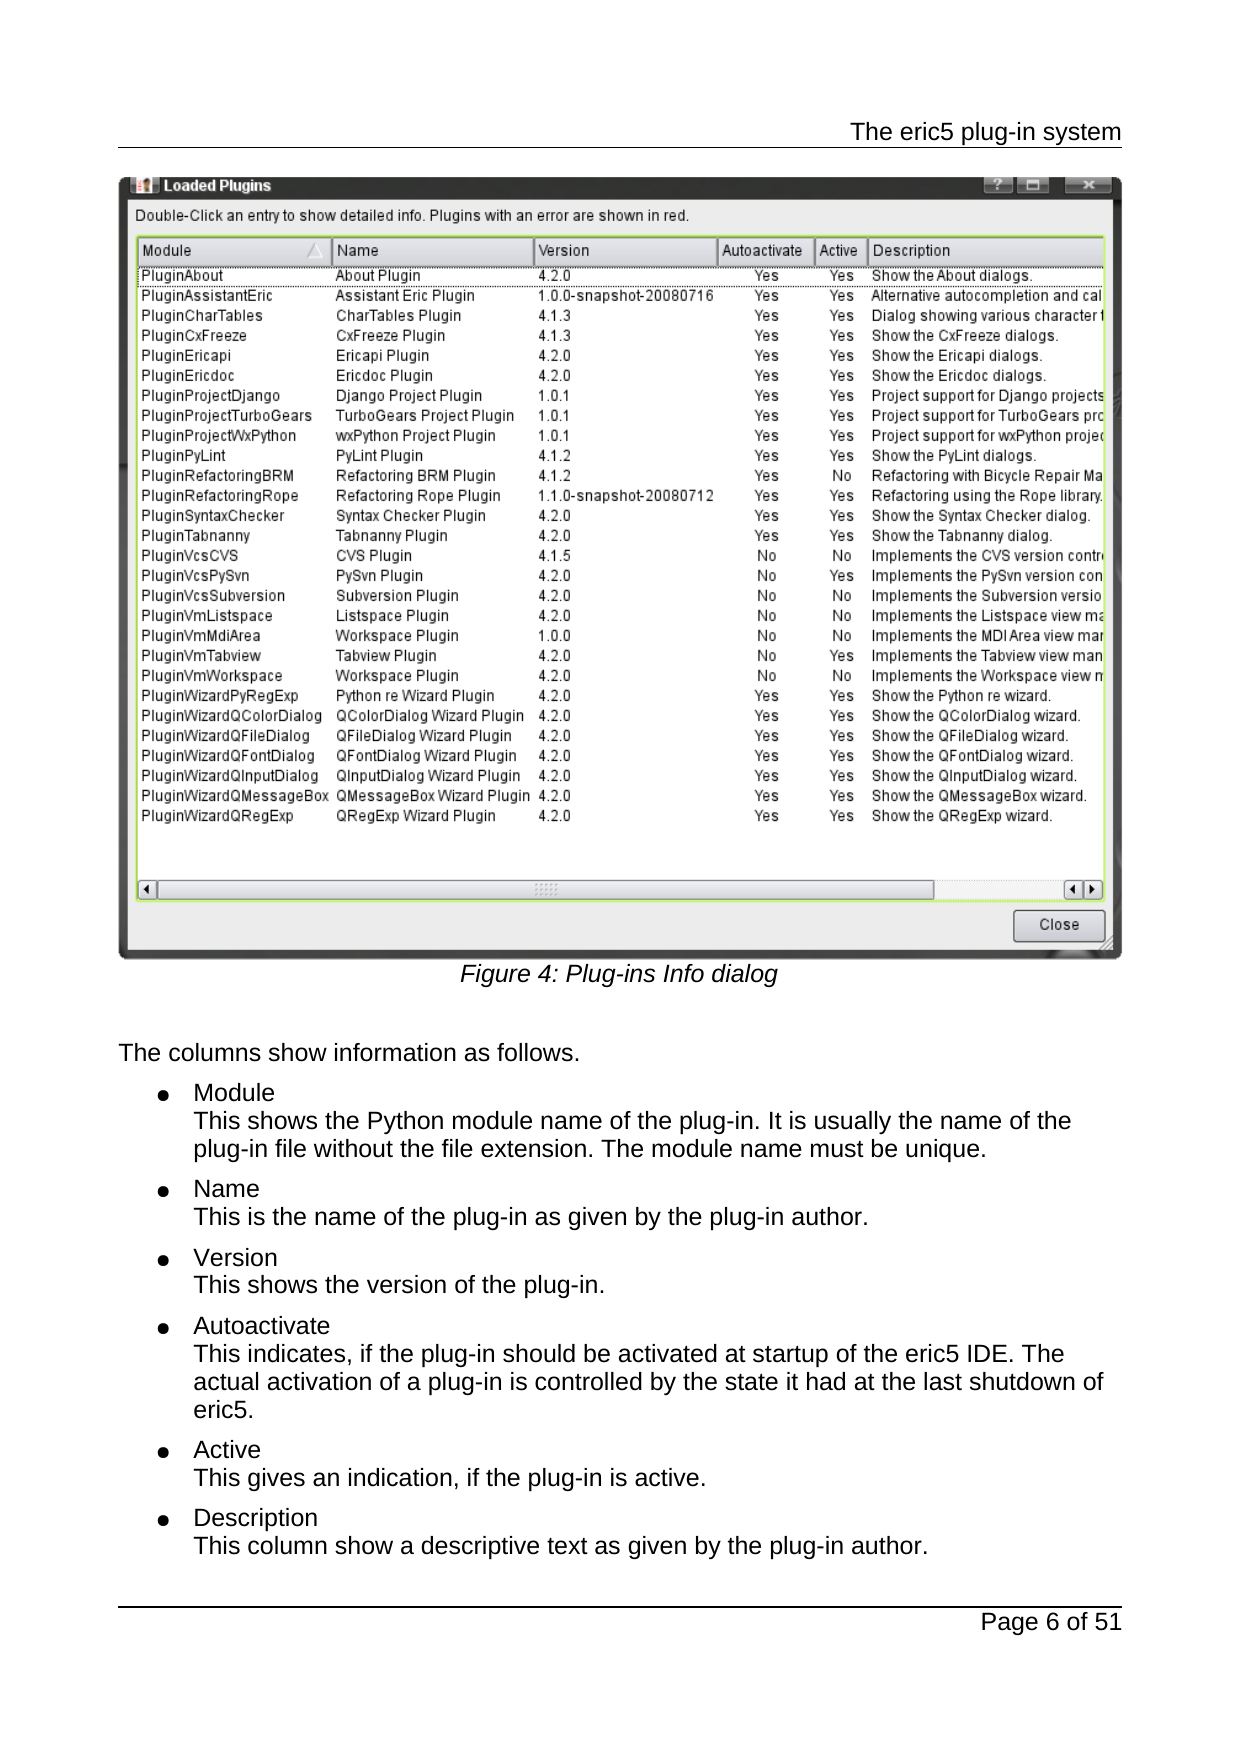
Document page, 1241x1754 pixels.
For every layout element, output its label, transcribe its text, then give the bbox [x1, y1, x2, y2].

list Autoactivate This indicates, if the plug-in should be activated at startup of the eric5 IDE. The actual activation of a plug-in is controlled by the state it had at the last shutdown of eric5. [156, 1312, 1122, 1423]
list Description This column show a descriptive text as given by the plug-in author. [156, 1504, 1122, 1560]
text The columns show information as follows. [118, 1038, 1122, 1066]
list Name This is the name of the plug-in as given by the plug-in author. [156, 1175, 1122, 1231]
text Figure 4: Plug-ins Info dialog [119, 960, 1121, 988]
list Active This gives an indication, if the plug-in is active. [156, 1436, 1122, 1492]
picture [118, 177, 1123, 960]
list Version This shows the version of the plug-in. [156, 1243, 1122, 1299]
list Module This shows the Python module name of the plug-in. It is usually the name of the plug-in file without the file extension. The module name must be unique. [156, 1079, 1122, 1162]
